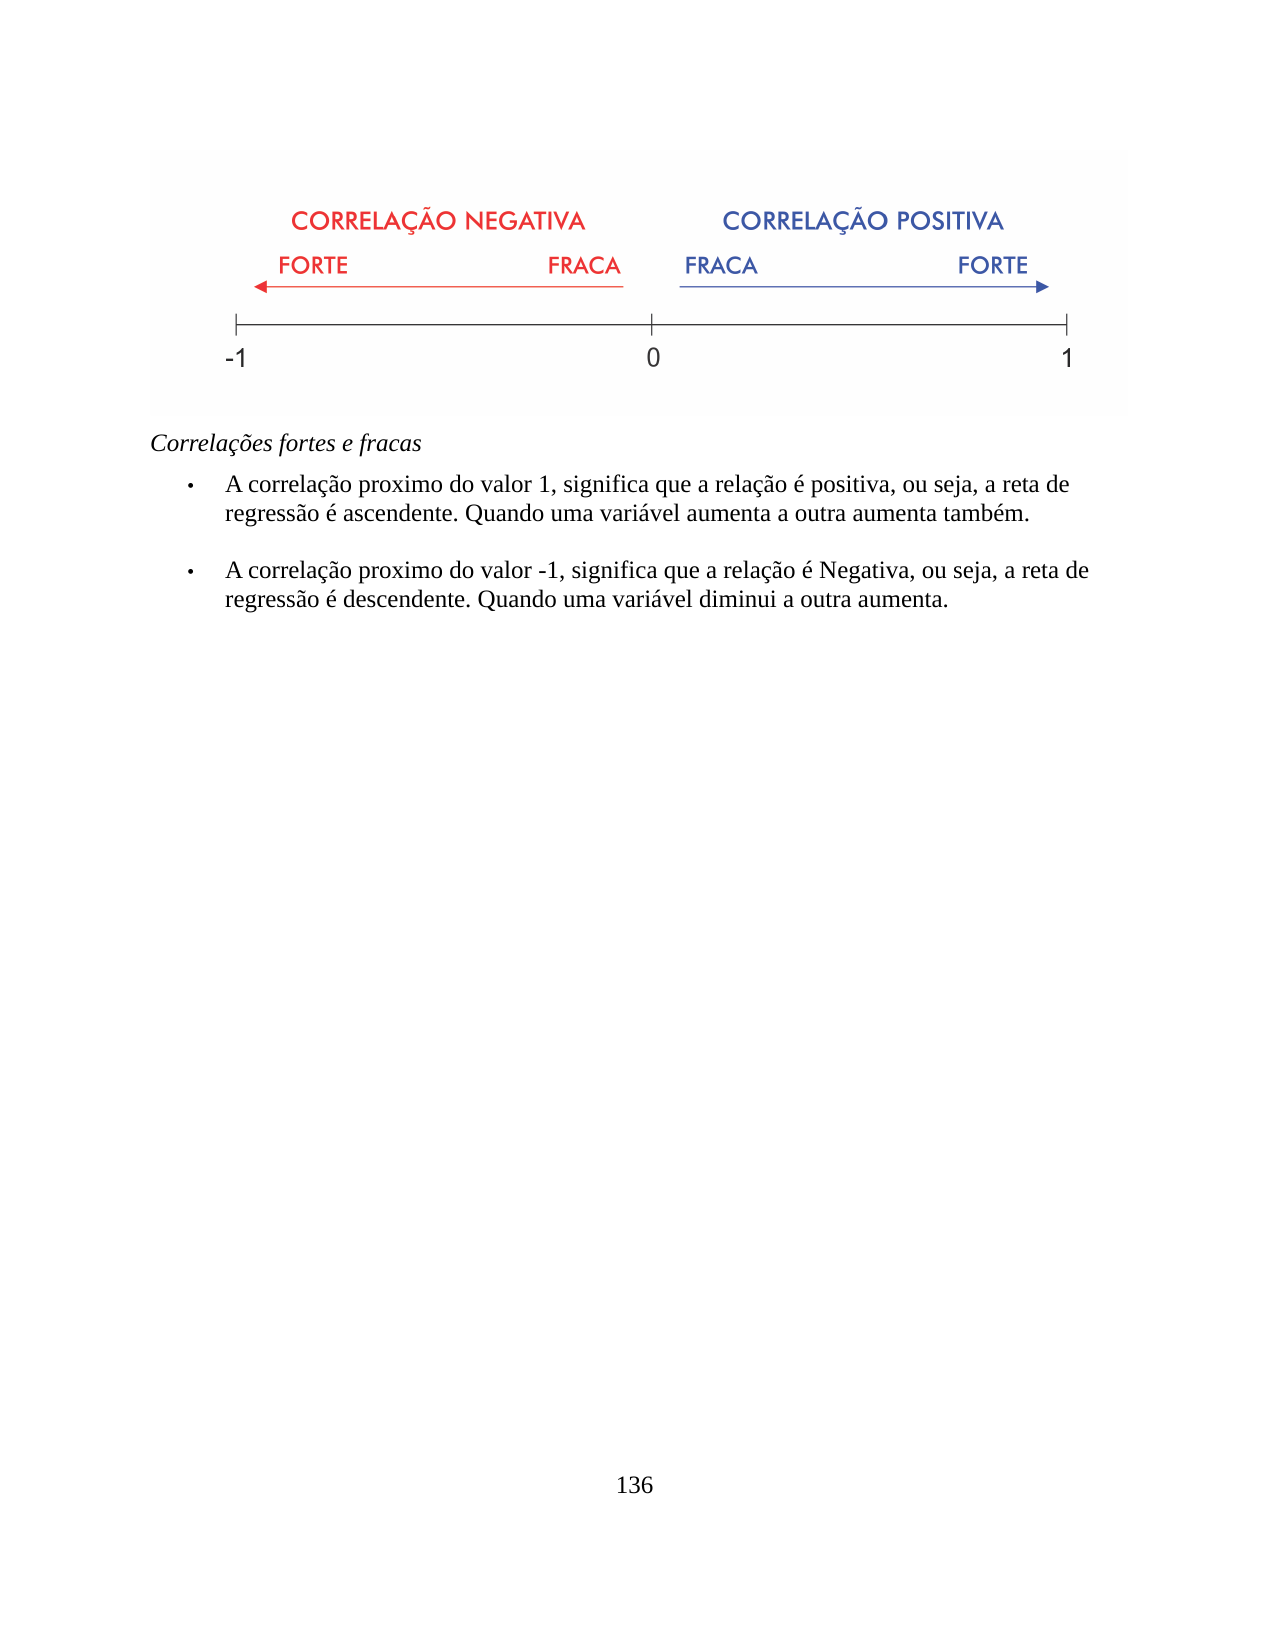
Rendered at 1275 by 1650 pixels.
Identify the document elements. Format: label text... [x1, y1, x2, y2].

list A correlação proximo do valor -1, significa que a relação é Negativa, ou seja, a reta de regressão é descendente. Quando uma variável diminui a outra aumenta. [187, 555, 1125, 642]
list A correlação proximo do valor 1, significa que a relação é positiva, ou seja, a reta de regressão é ascendente. Quando uma variável aumenta a outra aumenta também. [187, 469, 1125, 555]
picture [150, 150, 1129, 416]
text Correlações fortes e fracas [150, 428, 1125, 457]
